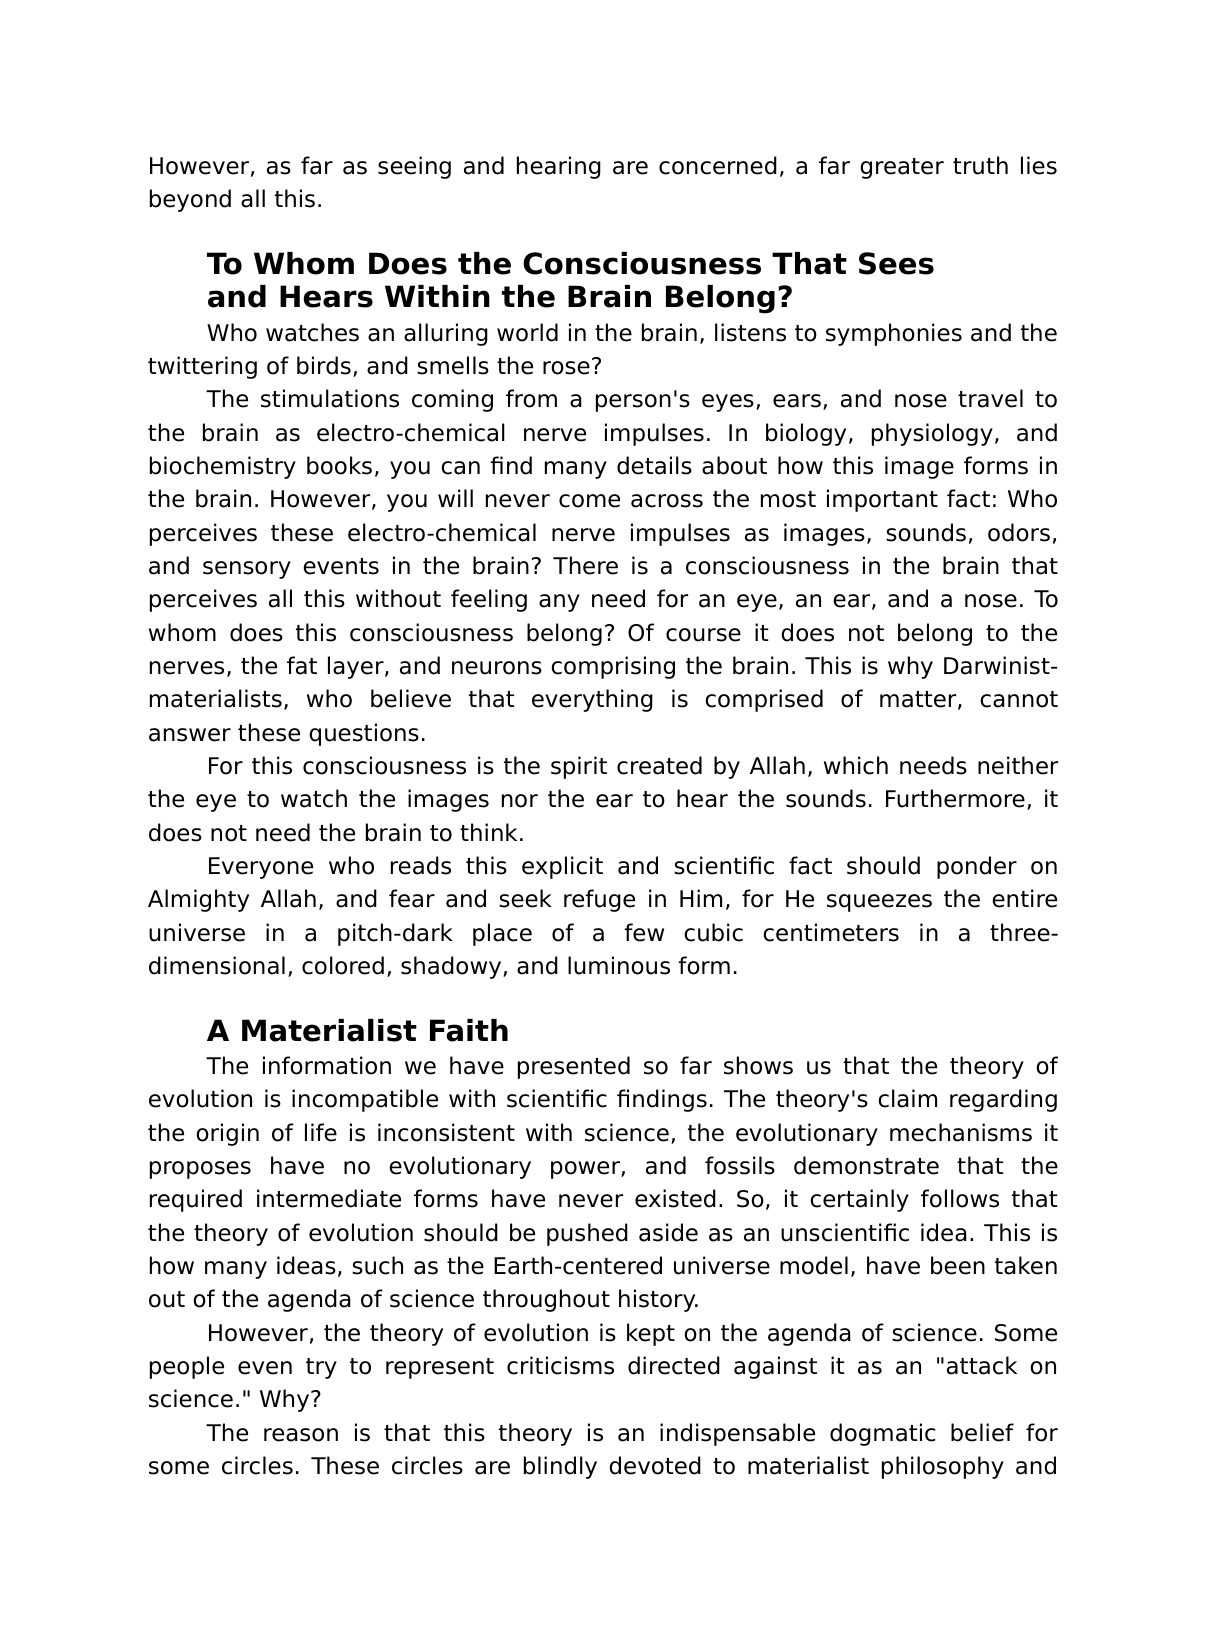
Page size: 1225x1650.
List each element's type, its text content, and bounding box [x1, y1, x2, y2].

text and Hears Within the Brain Belong? [148, 281, 1060, 314]
text To Whom Does the Consciousness That Sees [148, 248, 1060, 281]
text However, as far as seeing and hearing are concerned, a far greater truth lies beyond all this. [148, 148, 1060, 214]
text However, the theory of evolution is kept on the agenda of science. Some people even try to represent criticisms directed against it as an "attack on science." Why? [148, 1314, 1060, 1414]
text The stimulations coming from a person's eyes, ears, and nose travel to the brain as electro-chemical nerve impulses. In biology, physiology, and biochemistry books, you can find many details about how this image forms in the brain. However, you will never come across the most important fact: Who perceives these electro-chemical nerve impulses as images, sounds, odors, and sensory events in the brain? There is a consciousness in the brain that perceives all this without feeling any need for an eye, an ear, and a nose. To whom does this consciousness belong? Of course it does not belong to the nerves, the fat layer, and neurons comprising the brain. This is why Darwinist-materialists, who believe that everything is comprised of matter, cannot answer these questions. [148, 381, 1060, 748]
text A Materialist Faith [148, 1014, 1060, 1048]
text The reason is that this theory is an indispensable dogmatic belief for some circles. These circles are blindly devoted to materialist philosophy and [148, 1414, 1060, 1481]
text For this consciousness is the spirit created by Allah, which needs neither the eye to watch the images nor the ear to hear the sounds. Furthermore, it does not need the brain to think. [148, 748, 1060, 848]
text Who watches an alluring world in the brain, listens to symphonies and the twittering of birds, and smells the rose? [148, 314, 1060, 381]
text The information we have presented so far shows us that the theory of evolution is incompatible with scientific findings. The theory's claim regarding the origin of life is inconsistent with science, the evolutionary mechanisms it proposes have no evolutionary power, and fossils demonstrate that the required intermediate forms have never existed. So, it certainly follows that the theory of evolution should be pushed aside as an unscientific idea. This is how many ideas, such as the Earth-centered universe model, have been taken out of the agenda of science throughout history. [148, 1048, 1060, 1314]
text Everyone who reads this explicit and scientific fact should ponder on Almighty Allah, and fear and seek refuge in Him, for He squeezes the entire universe in a pitch-dark place of a few cubic centimeters in a three-dimensional, colored, shadowy, and luminous form. [148, 848, 1060, 981]
